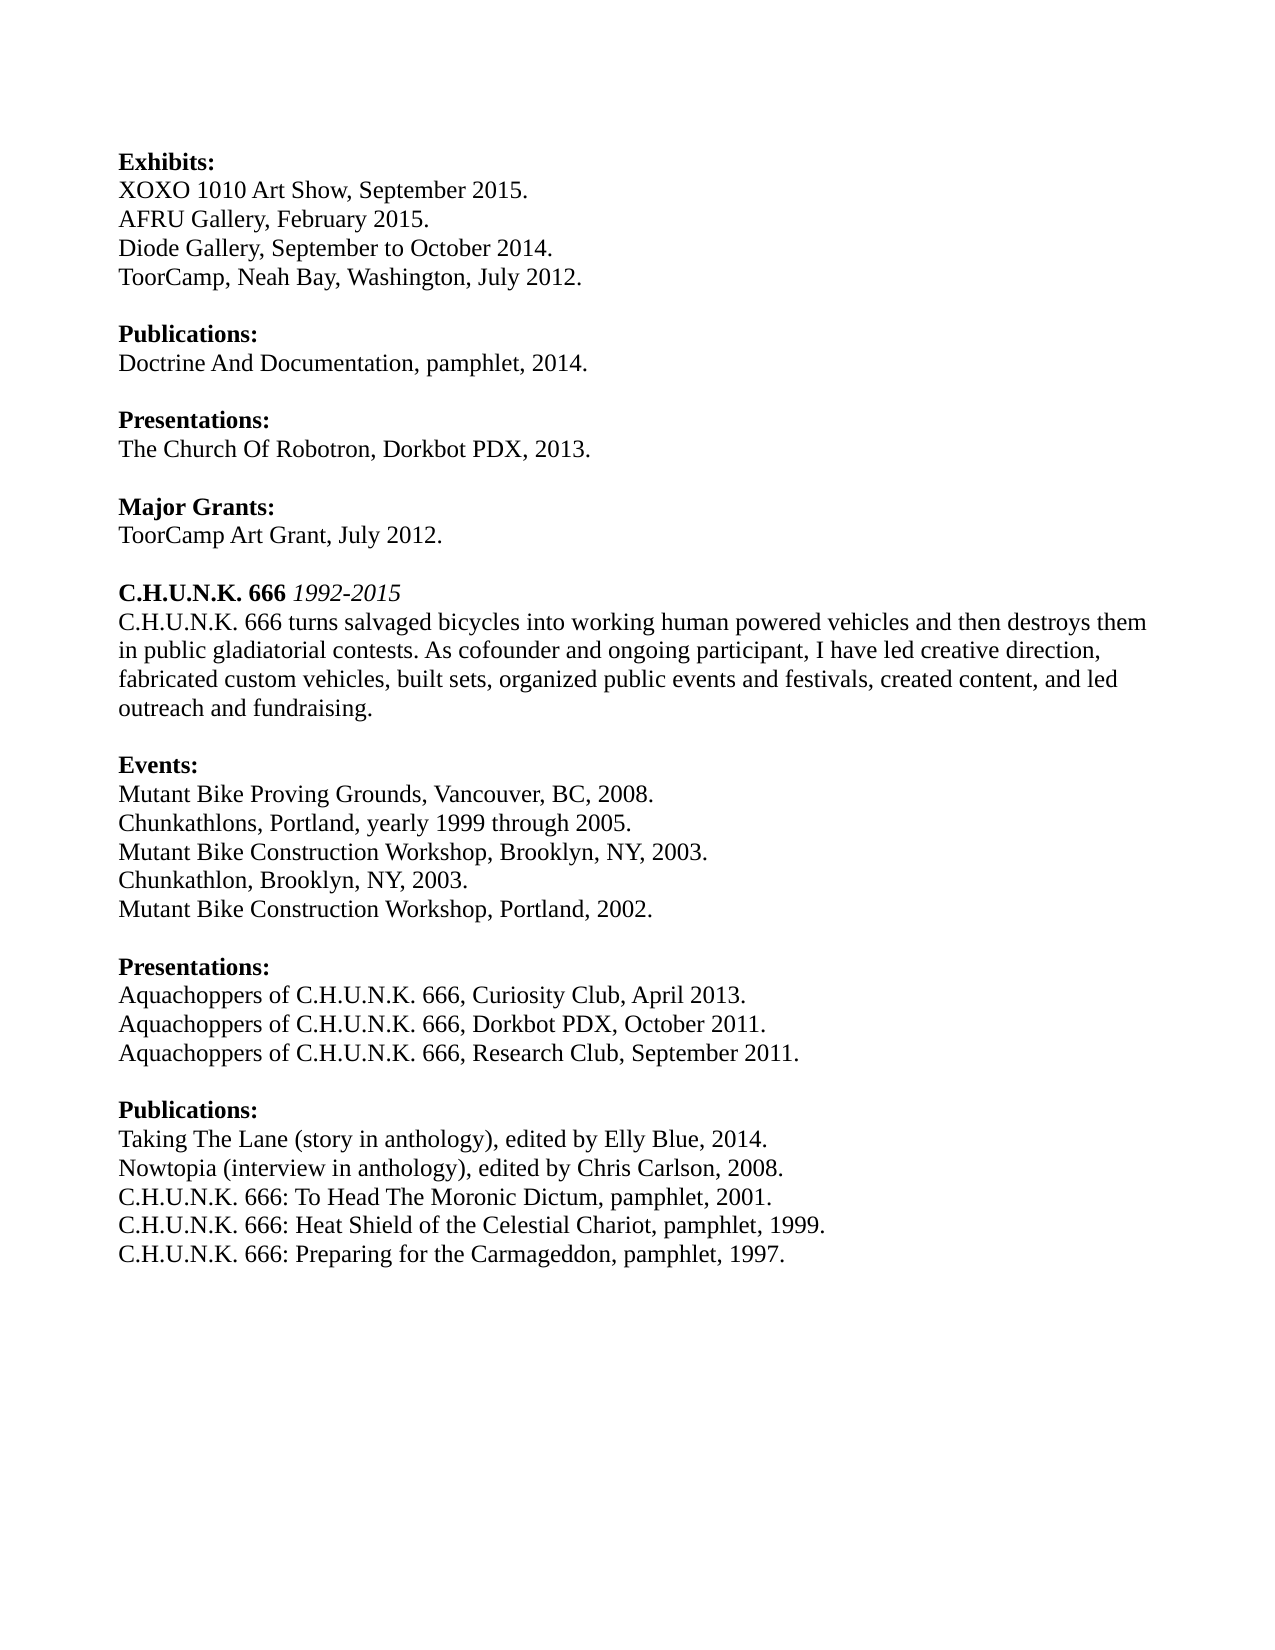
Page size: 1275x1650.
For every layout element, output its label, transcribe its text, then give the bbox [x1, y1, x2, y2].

text C.H.U.N.K. 666: To Head The Moronic Dictum, pamphlet, 2001. [118, 1182, 1157, 1211]
text Diode Gallery, September to October 2014. [118, 233, 1157, 262]
text Mutant Bike Construction Workshop, Portland, 2002. [118, 894, 1157, 923]
text C.H.U.N.K. 666: Heat Shield of the Celestial Chariot, pamphlet, 1999. [118, 1211, 1157, 1239]
text The Church Of Robotron, Dorkbot PDX, 2013. [118, 434, 1157, 463]
text C.H.U.N.K. 666: Preparing for the Carmageddon, pamphlet, 1997. [118, 1239, 1157, 1268]
text Aquachoppers of C.H.U.N.K. 666, Dorkbot PDX, October 2011. [118, 1009, 1157, 1038]
text Mutant Bike Proving Grounds, Vancouver, BC, 2008. [118, 779, 1157, 808]
text C.H.U.N.K. 666 1992-2015 [118, 578, 1157, 607]
text Exhibits: [118, 147, 1157, 176]
text Nowtopia (interview in anthology), edited by Chris Carlson, 2008. [118, 1153, 1157, 1182]
text ToorCamp Art Grant, July 2012. [118, 521, 1157, 549]
text XOXO 1010 Art Show, September 2015. [118, 176, 1157, 204]
text Mutant Bike Construction Workshop, Brooklyn, NY, 2003. [118, 837, 1157, 866]
text Publications: [118, 319, 1157, 348]
text Chunkathlons, Portland, yearly 1999 through 2005. [118, 808, 1157, 837]
text Doctrine And Documentation, pamphlet, 2014. [118, 348, 1157, 377]
text Chunkathlon, Brooklyn, NY, 2003. [118, 866, 1157, 894]
text Presentations: [118, 952, 1157, 981]
text Events: [118, 751, 1157, 779]
text Presentations: [118, 406, 1157, 434]
text Aquachoppers of C.H.U.N.K. 666, Curiosity Club, April 2013. [118, 981, 1157, 1009]
text C.H.U.N.K. 666 turns salvaged bicycles into working human powered vehicles and then destroys them in public gladiatorial contests. As cofounder and ongoing participant, I have led creative direction, fabricated custom vehicles, built sets, organized public events and festivals, created content, and led outreach and fundraising. [118, 607, 1157, 722]
text Taking The Lane (story in anthology), edited by Elly Blue, 2014. [118, 1124, 1157, 1153]
text Major Grants: [118, 492, 1157, 521]
text Aquachoppers of C.H.U.N.K. 666, Research Club, September 2011. [118, 1038, 1157, 1067]
text ToorCamp, Neah Bay, Washington, July 2012. [118, 262, 1157, 291]
text Publications: [118, 1096, 1157, 1124]
text AFRU Gallery, February 2015. [118, 204, 1157, 233]
